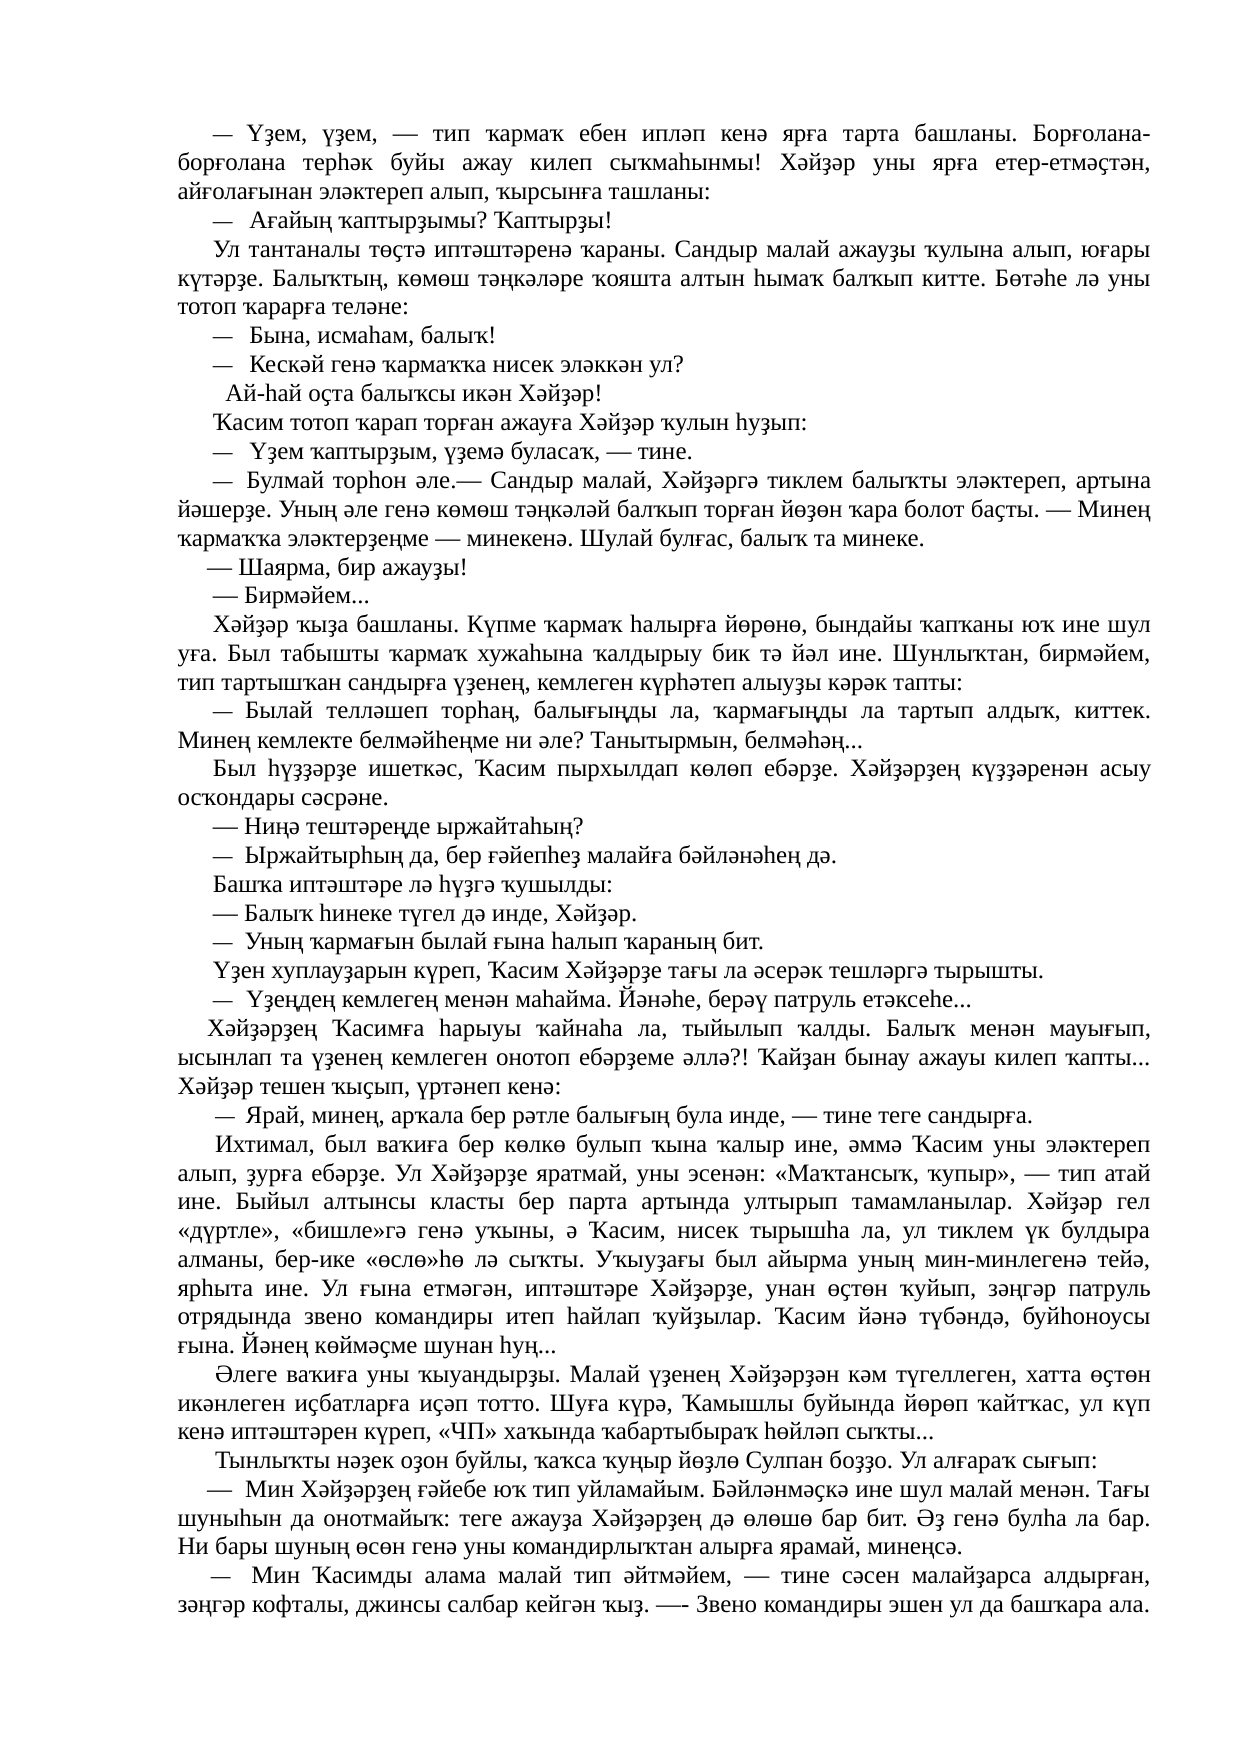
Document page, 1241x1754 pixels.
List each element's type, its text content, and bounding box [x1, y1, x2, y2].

text — Мин Хәйҙәрҙең ғәйебе юҡ тип уйламайым. Бәйләнмәҫкә ине шул малай менән. Тағы шуныһын да онотмайыҡ: теге ажауҙа Хәйҙәрҙең дә өлөшө бар бит. Әҙ генә булһа ла бар. Ни бары шуның өсөн генә уны командирлыҡтан алырға ярамай, минеңсә. [177, 1474, 1152, 1560]
list Үҙеңдең кемлегең менән маһайма. Йәнәһе, берәү патруль етәксеһе... [177, 984, 1152, 1013]
list Булмай торһон әле.— Сандыр малай, Хәйҙәргә тиклем балыҡты эләктереп, артына йәшерҙе. Уның әле генә көмөш тәңкәләй балҡып торған йөҙөн ҡара болот баҫты. — Минең ҡармаҡҡа эләктерҙеңме — минекенә. Шулай булғас, балыҡ та минеке. [177, 465, 1152, 552]
list Уның ҡармағын былай ғына һалып ҡараның бит. [177, 926, 1152, 956]
text — Бирмәйем... [177, 581, 1152, 609]
text — Балыҡ һинеке түгел дә инде, Хәйҙәр. [177, 898, 1152, 926]
list Ярай, минең, арҡала бер рәтле балығың була инде, — тине теге сандырға. [177, 1100, 1152, 1129]
list Ыржайтырһың да, бер ғәйепһеҙ малайға бәйләнәһең дә. [177, 840, 1152, 869]
list Былай телләшеп торһаң, балығыңды ла, ҡармағыңды ла тартып алдыҡ, киттек. Минең кемлекте белмәйһеңме ни әле? Танытырмын, белмәһәң... [177, 696, 1152, 753]
list Үҙем ҡаптырҙым, үҙемә буласаҡ, — тине. [177, 436, 1152, 465]
text — Ниңә тештәреңде ыржайтаһың? [177, 811, 1152, 840]
text Әлеге ваҡиға уны ҡыуандырҙы. Малай үҙенең Хәйҙәрҙән кәм түгеллеген, хатта өҫтөн икәнлеген иҫбатларға иҫәп тотто. Шуға күрә, Ҡамышлы буйында йөрөп ҡайтҡас, ул күп кенә иптәштәрен күреп, «ЧП» хаҡында ҡабартыбыраҡ һөйләп сыҡты... [177, 1359, 1152, 1445]
text — Шаярма, бир ажауҙы! [177, 552, 1152, 581]
list Ағайың ҡаптырҙымы? Ҡаптырҙы! [177, 205, 1152, 234]
text Хәйҙәрҙең Ҡасимға һарыуы ҡайнаһа ла, тыйылып ҡалды. Балыҡ менән мауығып, ысынлап та үҙенең кемлеген онотоп ебәрҙеме әллә?! Ҡайҙан бынау ажауы килеп ҡапты... Хәйҙәр тешен ҡыҫып, үртәнеп кенә: [177, 1013, 1152, 1100]
text Хәйҙәр ҡыҙа башланы. Күпме ҡармаҡ һалырға йөрөнө, бындайы ҡапҡаны юҡ ине шул уға. Был табышты ҡармаҡ хужаһына ҡалдырыу бик тә йәл ине. Шунлыҡтан, бирмәйем, тип тартышҡан сандырға үҙенең, кемлеген күрһәтеп алыуҙы кәрәк тапты: [177, 609, 1152, 696]
text Тынлыҡты нәҙек оҙон буйлы, ҡаҡса ҡуңыр йөҙлө Сулпан боҙҙо. Ул алғараҡ сығып: [177, 1445, 1152, 1474]
list Үҙем, үҙем, — тип ҡармаҡ ебен ипләп кенә ярға тарта башланы. Борғолана-борғолана терһәк буйы ажау килеп сыҡмаһынмы! Хәйҙәр уны ярға етер-етмәҫтән, айғолағынан эләктереп алып, ҡырсынға ташланы: [177, 118, 1152, 205]
text Үҙен хуплауҙарын күреп, Ҡасим Хәйҙәрҙе тағы ла әсерәк тешләргә тырышты. [177, 956, 1152, 984]
text Был һүҙҙәрҙе ишеткәс, Ҡасим пырхылдап көлөп ебәрҙе. Хәйҙәрҙең күҙҙәренән асыу осҡондары сәсрәне. [177, 753, 1152, 811]
list Кескәй генә ҡармаҡҡа нисек эләккән ул? [177, 349, 1152, 378]
list Мин Ҡасимды алама малай тип әйтмәйем, — тине сәсен малайҙарса алдырған, зәңгәр кофталы, джинсы салбар кейгән ҡыҙ. —- Звено командиры эшен ул да башҡара ала. [177, 1560, 1152, 1618]
text Ай-һай оҫта балыҡсы икән Хәйҙәр! [225, 378, 1152, 407]
text Башҡа иптәштәре лә һүҙгә ҡушылды: [177, 869, 1152, 898]
text Ҡасим тотоп ҡарап торған ажауға Хәйҙәр ҡулын һуҙып: [177, 407, 1152, 436]
text Ул тантаналы төҫтә иптәштәренә ҡараны. Сандыр малай ажауҙы ҡулына алып, юғары күтәрҙе. Балыҡтың, көмөш тәңкәләре ҡояшта алтын һымаҡ балҡып китте. Бөтәһе лә уны тотоп ҡарарға теләне: [177, 234, 1152, 320]
text Ихтимал, был ваҡиға бер көлкө булып ҡына ҡалыр ине, әммә Ҡасим уны эләктереп алып, ҙурға ебәрҙе. Ул Хәйҙәрҙе яратмай, уны эсенән: «Маҡтансыҡ, ҡупыр», — тип атай ине. Быйыл алтынсы класты бер парта артында ултырып тамамланылар. Хәйҙәр гел «дүртле», «бишле»гә генә уҡыны, ә Ҡасим, нисек тырышһа ла, ул тиклем үк булдыра алманы, бер-ике «өслө»һө лә сыҡты. Уҡыуҙағы был айырма уның мин-минлегенә тейә, ярһыта ине. Ул ғына етмәгән, иптәштәре Хәйҙәрҙе, унан өҫтөн ҡуйып, зәңгәр патруль отрядында звено командиры итеп һайлап ҡуйҙылар. Ҡасим йәнә түбәндә, буйһоноусы ғына. Йәнең көймәҫме шунан һуң... [177, 1129, 1152, 1359]
list Бына, исмаһам, балыҡ! [177, 320, 1152, 349]
